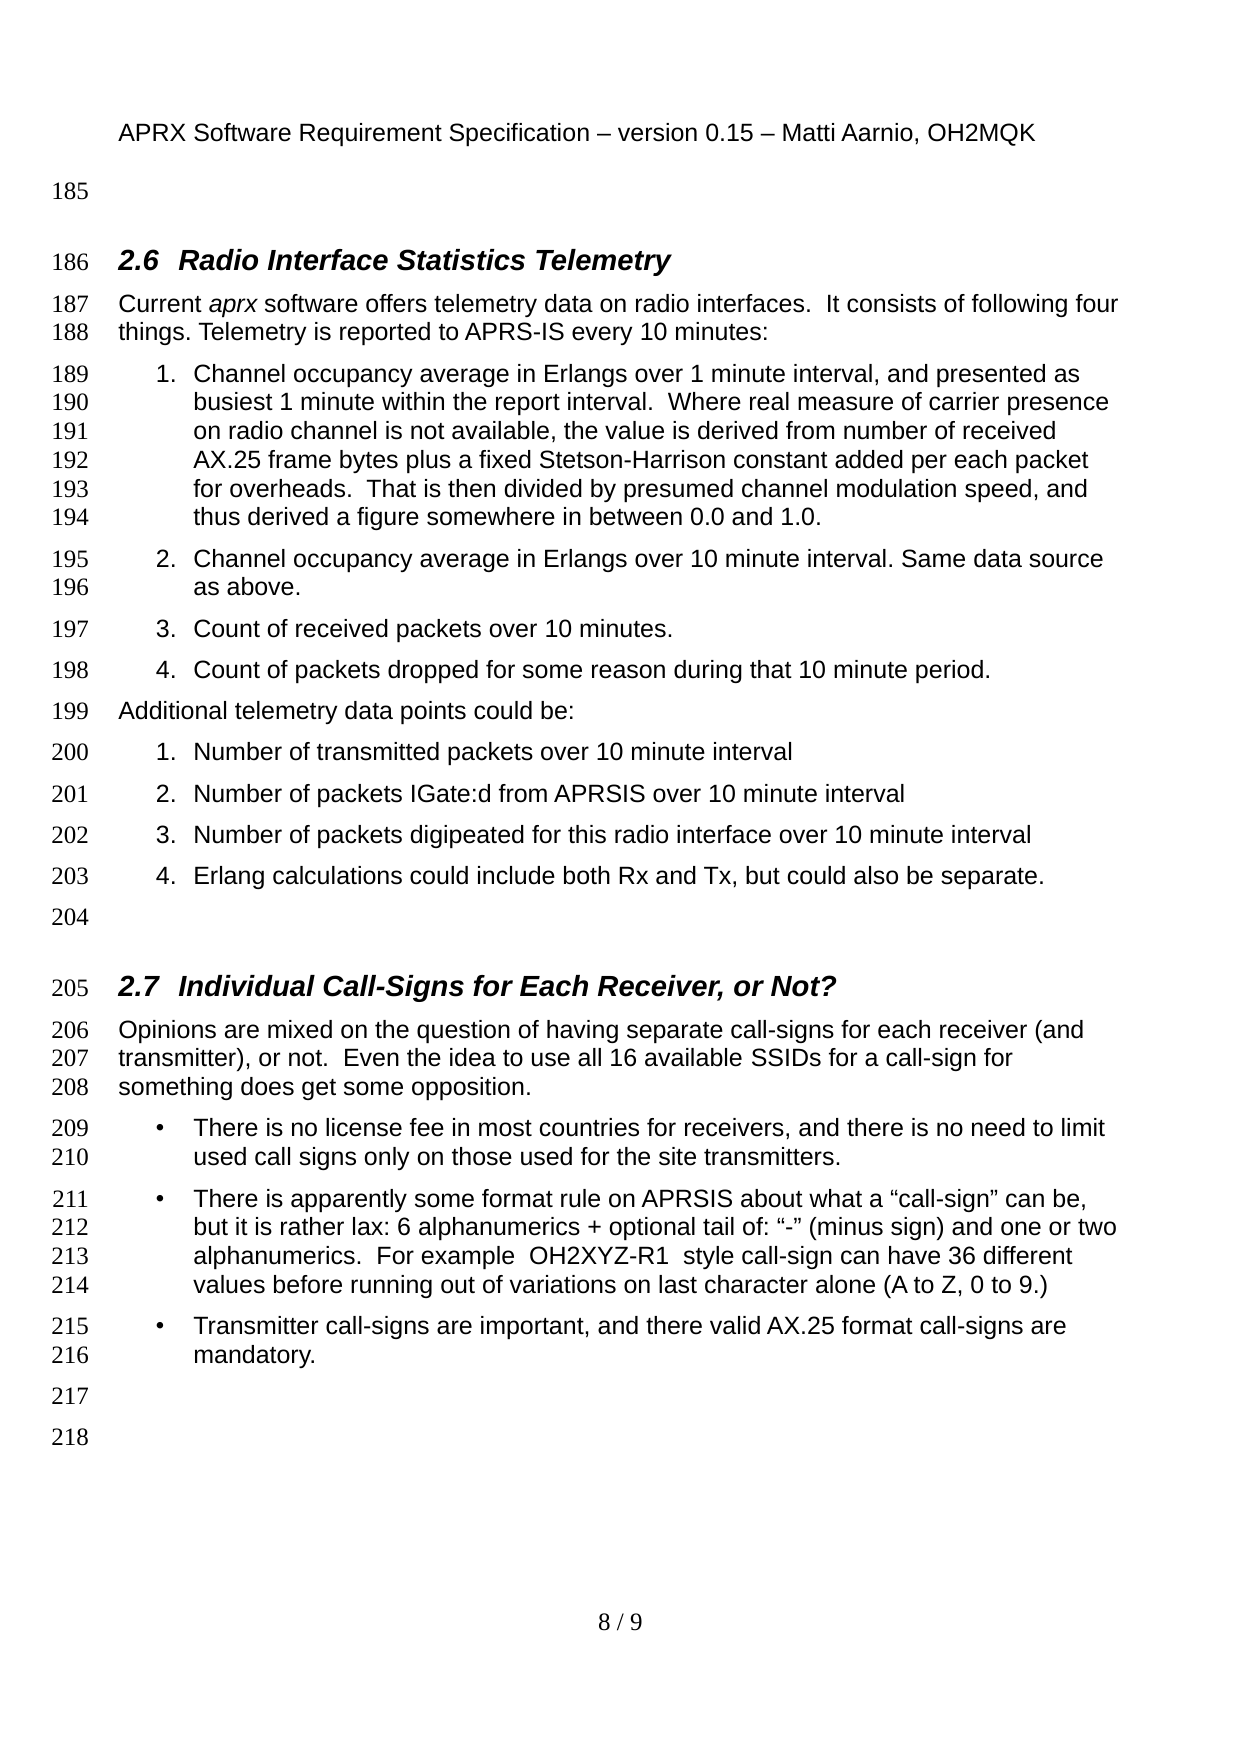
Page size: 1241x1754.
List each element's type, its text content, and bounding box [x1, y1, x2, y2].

list Count of packets dropped for some reason during that 10 minute period. [156, 655, 1122, 684]
list Channel occupancy average in Erlangs over 1 minute interval, and presented as busiest 1 minute within the report interval. Where real measure of carrier presence on radio channel is not available, the value is derived from number of received AX.25 frame bytes plus a fixed Stetson-Harrison constant added per each packet for overheads. That is then divided by presumed channel modulation speed, and thus derived a figure somewhere in between 0.0 and 1.0. [156, 359, 1122, 531]
list There is no license fee in most countries for receivers, and there is no need to limit used call signs only on those used for the site transmitters. [156, 1113, 1122, 1171]
subtitle Radio Interface Statistics Telemetry [118, 243, 1122, 276]
list There is apparently some format rule on APRSIS about what a “call-sign” can be, but it is rather lax: 6 alphanumerics + optional tail of: “-” (minus sign) and one or two alphanumerics. For example OH2XYZ-R1 style call-sign can have 36 different values before running out of variations on last character alone (A to Z, 0 to 9.) [156, 1183, 1122, 1299]
text Additional telemetry data points could be: [118, 696, 1122, 725]
list Transmitter call-signs are important, and there valid AX.25 format call-signs are mandatory. [156, 1311, 1122, 1369]
list Channel occupancy average in Erlangs over 10 minute interval. Same data source as above. [156, 544, 1122, 601]
text Opinions are mixed on the question of having separate call-signs for each receiver (and transmitter), or not. Even the idea to use all 16 available SSIDs for a call-sign for something does get some opposition. [118, 1015, 1122, 1101]
list Number of packets digipeated for this radio interface over 10 minute interval [156, 820, 1122, 849]
text Current aprx software offers telemetry data on radio interfaces. It consists of following four things. Telemetry is reported to APRS-IS every 10 minutes: [118, 289, 1122, 346]
list Count of received packets over 10 minutes. [156, 614, 1122, 642]
subtitle Individual Call-Signs for Each Receiver, or Not? [118, 969, 1122, 1002]
list Number of packets IGate:d from APRSIS over 10 minute interval [156, 779, 1122, 807]
list Number of transmitted packets over 10 minute interval [156, 737, 1122, 766]
list Erlang calculations could include both Rx and Tx, but could also be separate. [156, 861, 1122, 890]
